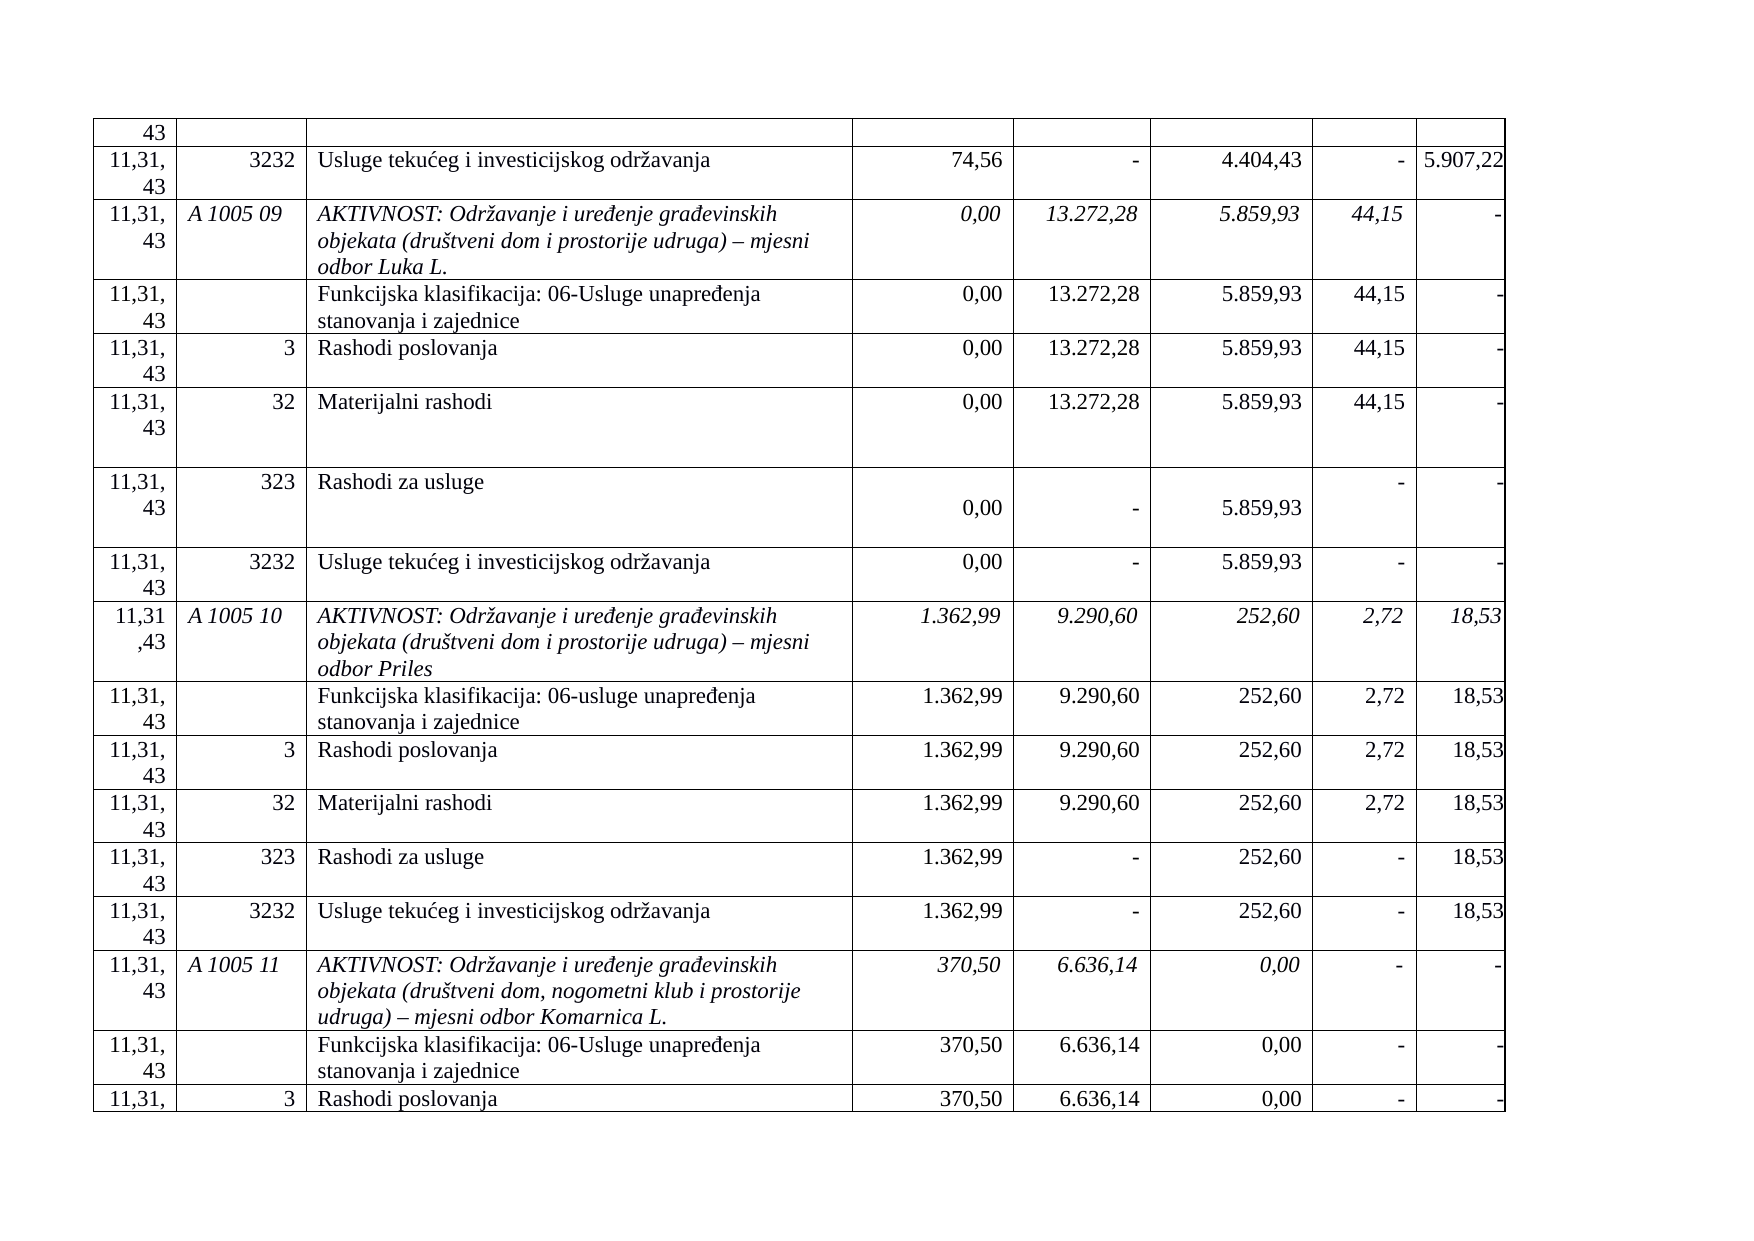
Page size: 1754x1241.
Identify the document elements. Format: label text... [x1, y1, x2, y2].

table_cell Materijalni rashodi [307, 790, 852, 842]
table_cell 0,00 [1151, 1085, 1312, 1111]
table_cell 9.290,60 [1014, 682, 1150, 735]
table_cell A 1005 10 [177, 602, 306, 681]
table_cell [1417, 119, 1504, 146]
table_cell 5.859,93 [1151, 200, 1312, 279]
table_cell AKTIVNOST: Održavanje i uređenje građevinskih objekata (društveni dom, nogometni klub i prostorije udruga) – mjesni odbor Komarnica L. [307, 951, 852, 1030]
table_cell 11,31, 43 [94, 951, 176, 1030]
table_cell 323 [177, 843, 306, 896]
table_cell - [1417, 200, 1504, 279]
table_cell 11,31, 43 [94, 334, 176, 387]
table_cell 3232 [177, 897, 306, 950]
table_cell 2,72 [1313, 736, 1416, 788]
table_cell 252,60 [1151, 682, 1312, 735]
table_cell [177, 1031, 306, 1083]
table_cell - [1417, 548, 1504, 601]
table_cell Rashodi poslovanja [307, 334, 852, 387]
table_cell Rashodi za usluge [307, 843, 852, 896]
table_cell 252,60 [1151, 736, 1312, 788]
table_cell - [1313, 119, 1416, 146]
table_cell - [1014, 147, 1150, 199]
table_cell 11,31, 43 [94, 736, 176, 788]
table_cell 18,53 [1417, 897, 1504, 950]
table_cell 32 [177, 790, 306, 842]
table_cell 323 [177, 468, 306, 547]
table_cell 32 [177, 388, 306, 467]
table_cell 74,56 [853, 147, 1013, 199]
table_cell 6.636,14 [1014, 951, 1150, 1030]
table_cell 13.272,28 [1014, 280, 1150, 333]
table_cell Funkcijska klasifikacija: 06-usluge unapređenja stanovanja i zajednice [307, 682, 852, 735]
table_cell Usluge tekućeg i investicijskog održavanja [307, 548, 852, 601]
table_cell 18,53 [1417, 602, 1504, 681]
table_cell Rashodi poslovanja [307, 1085, 852, 1111]
table_cell 5.907,22 [1417, 147, 1504, 199]
table_cell 0,00 [853, 200, 1013, 279]
table_cell 5.859,93 [1151, 548, 1312, 601]
table_cell 1.362,99 [853, 602, 1013, 681]
table_cell - [1417, 951, 1504, 1030]
table_cell A 1005 11 [177, 951, 306, 1030]
table_cell 9.290,60 [1014, 602, 1150, 681]
table_cell 2,72 [1313, 790, 1416, 842]
table_cell 6.636,14 [1014, 1085, 1150, 1111]
table_cell Rashodi za usluge [307, 468, 852, 547]
table_cell Rashodi poslovanja [307, 736, 852, 788]
table_cell 3 [177, 736, 306, 788]
table_cell 9.290,60 [1014, 736, 1150, 788]
table_cell 11,31, [94, 1085, 176, 1111]
table_cell - [1417, 468, 1504, 547]
table_cell 11,31, 43 [94, 280, 176, 333]
table_cell 0,00 [853, 280, 1013, 333]
table_cell 11,31, 43 [94, 388, 176, 467]
table_cell 13.272,28 [1014, 334, 1150, 387]
table_cell - [1313, 843, 1416, 896]
table_cell 252,60 [1151, 843, 1312, 896]
table_cell - [1417, 334, 1504, 387]
table_cell AKTIVNOST: Održavanje i uređenje građevinskih objekata (društveni dom i prostorije udruga) – mjesni odbor Luka L. [307, 200, 852, 279]
table_cell 11,31 ,43 [94, 602, 176, 681]
table_cell - [1313, 468, 1416, 547]
table_cell - [1014, 843, 1150, 896]
table_cell - [1014, 119, 1150, 146]
table_cell 43 [94, 119, 176, 146]
table_cell - [1417, 1031, 1504, 1083]
table_cell 5.859,93 [1151, 468, 1312, 547]
table_cell 4.404,43 [1151, 147, 1312, 199]
table_cell - [1313, 1031, 1416, 1083]
table_cell 370,50 [853, 951, 1013, 1030]
table_cell 1.362,99 [853, 736, 1013, 788]
table_cell - [1417, 1085, 1504, 1111]
table_cell 252,60 [1151, 790, 1312, 842]
table_cell 3 [177, 1085, 306, 1111]
table_cell 44,15 [1313, 200, 1416, 279]
table_cell 3 [177, 334, 306, 387]
table_cell 0,00 [853, 388, 1013, 467]
table_cell - [1313, 147, 1416, 199]
table_cell 0,00 [1151, 951, 1312, 1030]
table_cell [853, 119, 1013, 146]
table_cell - [1313, 548, 1416, 601]
table_cell - [1313, 951, 1416, 1030]
table_cell 11,31, 43 [94, 200, 176, 279]
table_cell 13.272,28 [1014, 200, 1150, 279]
table_cell 370,50 [853, 1031, 1013, 1083]
table_cell 44,15 [1313, 388, 1416, 467]
table_cell 44,15 [1313, 280, 1416, 333]
table_cell 13.272,28 [1014, 388, 1150, 467]
table_cell - [1014, 468, 1150, 547]
table_cell Usluge tekućeg i investicijskog održavanja [307, 897, 852, 950]
table_cell 11,31, 43 [94, 548, 176, 601]
table_cell 11,31, 43 [94, 468, 176, 547]
table_cell 0,00 [853, 334, 1013, 387]
table_cell 1.362,99 [853, 843, 1013, 896]
table_cell 370,50 [853, 1085, 1013, 1111]
table_cell 252,60 [1151, 602, 1312, 681]
table_cell 3232 [177, 548, 306, 601]
table_cell 9.290,60 [1014, 790, 1150, 842]
table_cell 11,31, 43 [94, 897, 176, 950]
table_cell 11,31, 43 [94, 682, 176, 735]
table_cell 11,31, 43 [94, 147, 176, 199]
table_cell 18,53 [1417, 790, 1504, 842]
table_cell 0,00 [1151, 1031, 1312, 1083]
table_cell Usluge tekućeg i investicijskog održavanja [307, 147, 852, 199]
table_cell [177, 682, 306, 735]
table_cell - [1417, 280, 1504, 333]
table_cell 252,60 [1151, 897, 1312, 950]
table_cell 1.362,99 [853, 790, 1013, 842]
table_cell - [1313, 1085, 1416, 1111]
table_cell 18,53 [1417, 682, 1504, 735]
table_cell 5.859,93 [1151, 280, 1312, 333]
table_cell 11,31, 43 [94, 790, 176, 842]
table_cell 11,31, 43 [94, 843, 176, 896]
table_cell 1.362,99 [853, 682, 1013, 735]
table_cell 1.362,99 [853, 897, 1013, 950]
table_cell 44,15 [1313, 334, 1416, 387]
table_cell - [1014, 548, 1150, 601]
table_cell [307, 119, 852, 146]
table_cell [1151, 119, 1312, 146]
table_cell 2,72 [1313, 682, 1416, 735]
table_cell 0,00 [853, 548, 1013, 601]
table_cell AKTIVNOST: Održavanje i uređenje građevinskih objekata (društveni dom i prostorije udruga) – mjesni odbor Priles [307, 602, 852, 681]
table_cell 0,00 [853, 468, 1013, 547]
table_cell 18,53 [1417, 843, 1504, 896]
table_cell 3232 [177, 147, 306, 199]
table_cell [177, 280, 306, 333]
table_cell 6.636,14 [1014, 1031, 1150, 1083]
table_cell - [1417, 388, 1504, 467]
table_cell 11,31, 43 [94, 1031, 176, 1083]
table_cell Funkcijska klasifikacija: 06-Usluge unapređenja stanovanja i zajednice [307, 1031, 852, 1083]
table_cell 18,53 [1417, 736, 1504, 788]
table_cell A 1005 09 [177, 200, 306, 279]
table_cell 2,72 [1313, 602, 1416, 681]
table_cell Funkcijska klasifikacija: 06-Usluge unapređenja stanovanja i zajednice [307, 280, 852, 333]
table_cell - [1313, 897, 1416, 950]
table_cell - [1014, 897, 1150, 950]
table_cell 5.859,93 [1151, 388, 1312, 467]
table_cell Materijalni rashodi [307, 388, 852, 467]
table_cell 5.859,93 [1151, 334, 1312, 387]
table_cell [177, 119, 306, 146]
